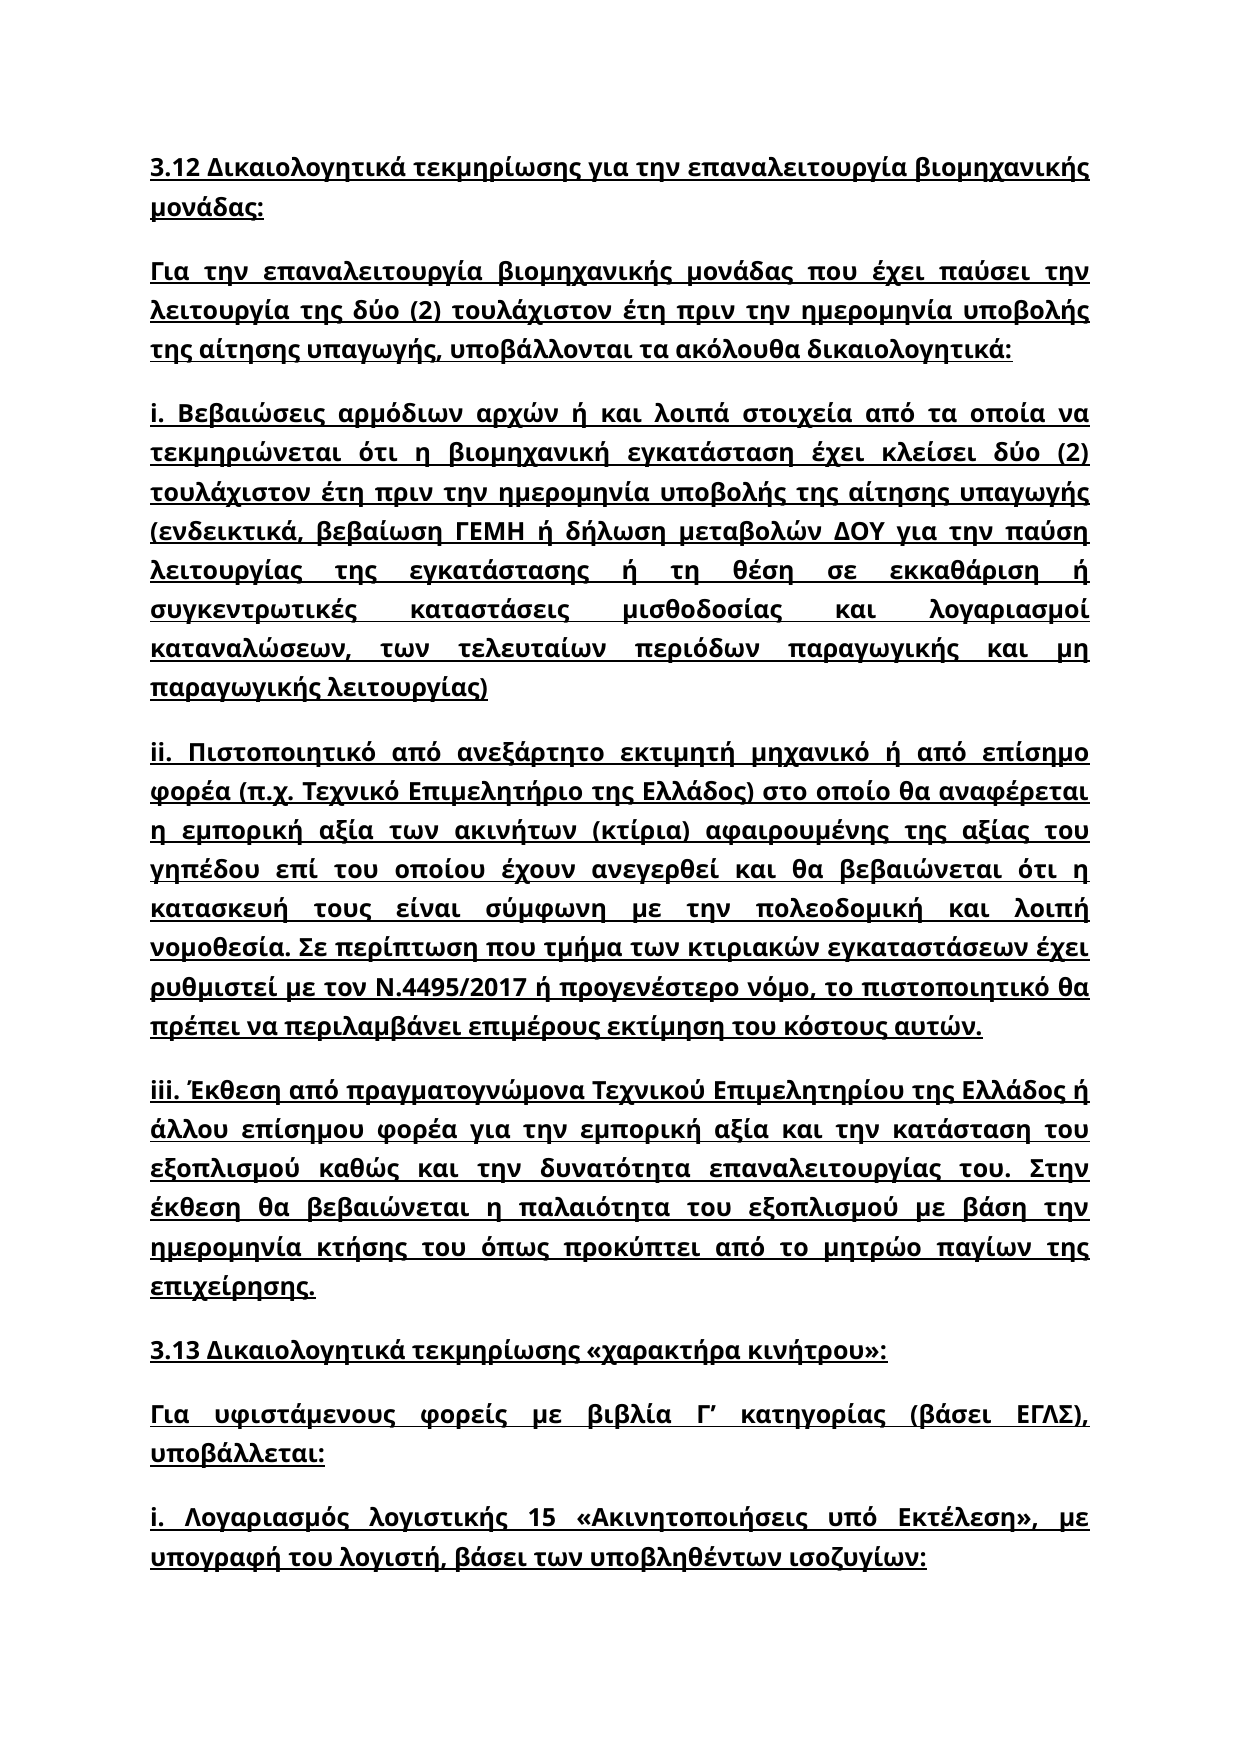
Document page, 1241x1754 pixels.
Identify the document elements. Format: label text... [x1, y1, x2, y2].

text i. Βεβαιώσεις αρμόδιων αρχών ή και λοιπά στοιχεία από τα οποία να [150, 396, 1090, 425]
text άλλου επίσημου φορέα για την εμπορική αξία και την κατάσταση του [150, 1103, 1090, 1141]
text φορέα (π.χ. Τεχνικό Επιμελητήριο της Ελλάδος) στο οποίο θα αναφέρεται [150, 765, 1090, 802]
text τεκμηριώνεται ότι η βιομηχανική εγκατάσταση έχει κλείσει δύο (2) [150, 427, 1090, 464]
text ii. Πιστοποιητικό από ανεξάρτητο εκτιμητή μηχανικό ή από επίσημο [150, 734, 1090, 763]
text iii. Έκθεση από πραγματογνώμονα Τεχνικού Επιμελητηρίου της Ελλάδος ή [150, 1072, 1090, 1101]
text γηπέδου επί του οποίου έχουν ανεγερθεί και θα βεβαιώνεται ότι η [150, 843, 1090, 881]
text υπογραφή του λογιστή, βάσει των υποβληθέντων ισοζυγίων: [150, 1531, 1090, 1573]
text Για την επαναλειτουργία βιομηχανικής μονάδας που έχει παύσει την [150, 253, 1090, 282]
text της αίτησης υπαγωγής, υποβάλλονται τα ακόλουθα δικαιολογητικά: [150, 323, 1090, 366]
text η εμπορική αξία των ακινήτων (κτίρια) αφαιρουμένης της αξίας του [150, 804, 1090, 841]
text ημερομηνία κτήσης του όπως προκύπτει από το μητρώο παγίων της [150, 1221, 1090, 1258]
text τουλάχιστον έτη πριν την ημερομηνία υποβολής της αίτησης υπαγωγής [150, 466, 1090, 503]
text λειτουργίας της εγκατάστασης ή τη θέση σε εκκαθάριση ή [150, 544, 1090, 581]
text εξοπλισμού καθώς και την δυνατότητα επαναλειτουργίας του. Στην [150, 1142, 1090, 1180]
text Για υφιστάμενους φορείς με βιβλία Γ’ κατηγορίας (βάσει ΕΓΛΣ), [150, 1397, 1090, 1426]
text (ενδεικτικά, βεβαίωση ΓΕΜΗ ή δήλωση μεταβολών ΔΟΥ για την παύση [150, 505, 1090, 542]
text 3.12 Δικαιολογητικά τεκμηρίωσης για την επαναλειτουργία βιομηχανικής [150, 150, 1090, 179]
text καταναλώσεων, των τελευταίων περιόδων παραγωγικής και μη [150, 622, 1090, 660]
text υποβάλλεται: [150, 1427, 1090, 1470]
text συγκεντρωτικές καταστάσεις μισθοδοσίας και λογαριασμοί [150, 583, 1090, 621]
text πρέπει να περιλαμβάνει επιμέρους εκτίμηση του κόστους αυτών. [150, 1000, 1090, 1042]
text παραγωγικής λειτουργίας) [150, 662, 1090, 704]
text μονάδας: [150, 181, 1090, 223]
text i. Λογαριασμός λογιστικής 15 «Ακινητοποιήσεις υπό Εκτέλεση», με [150, 1500, 1090, 1529]
text επιχείρησης. [150, 1260, 1090, 1302]
text λειτουργία της δύο (2) τουλάχιστον έτη πριν την ημερομηνία υποβολής [150, 284, 1090, 321]
text 3.13 Δικαιολογητικά τεκμηρίωσης «χαρακτήρα κινήτρου»: [150, 1332, 1090, 1367]
text ρυθμιστεί με τον Ν.4495/2017 ή προγενέστερο νόμο, το πιστοποιητικό θα [150, 961, 1090, 998]
text έκθεση θα βεβαιώνεται η παλαιότητα του εξοπλισμού με βάση την [150, 1182, 1090, 1219]
text νομοθεσία. Σε περίπτωση που τμήμα των κτιριακών εγκαταστάσεων έχει [150, 922, 1090, 959]
text κατασκευή τους είναι σύμφωνη με την πολεοδομική και λοιπή [150, 882, 1090, 920]
